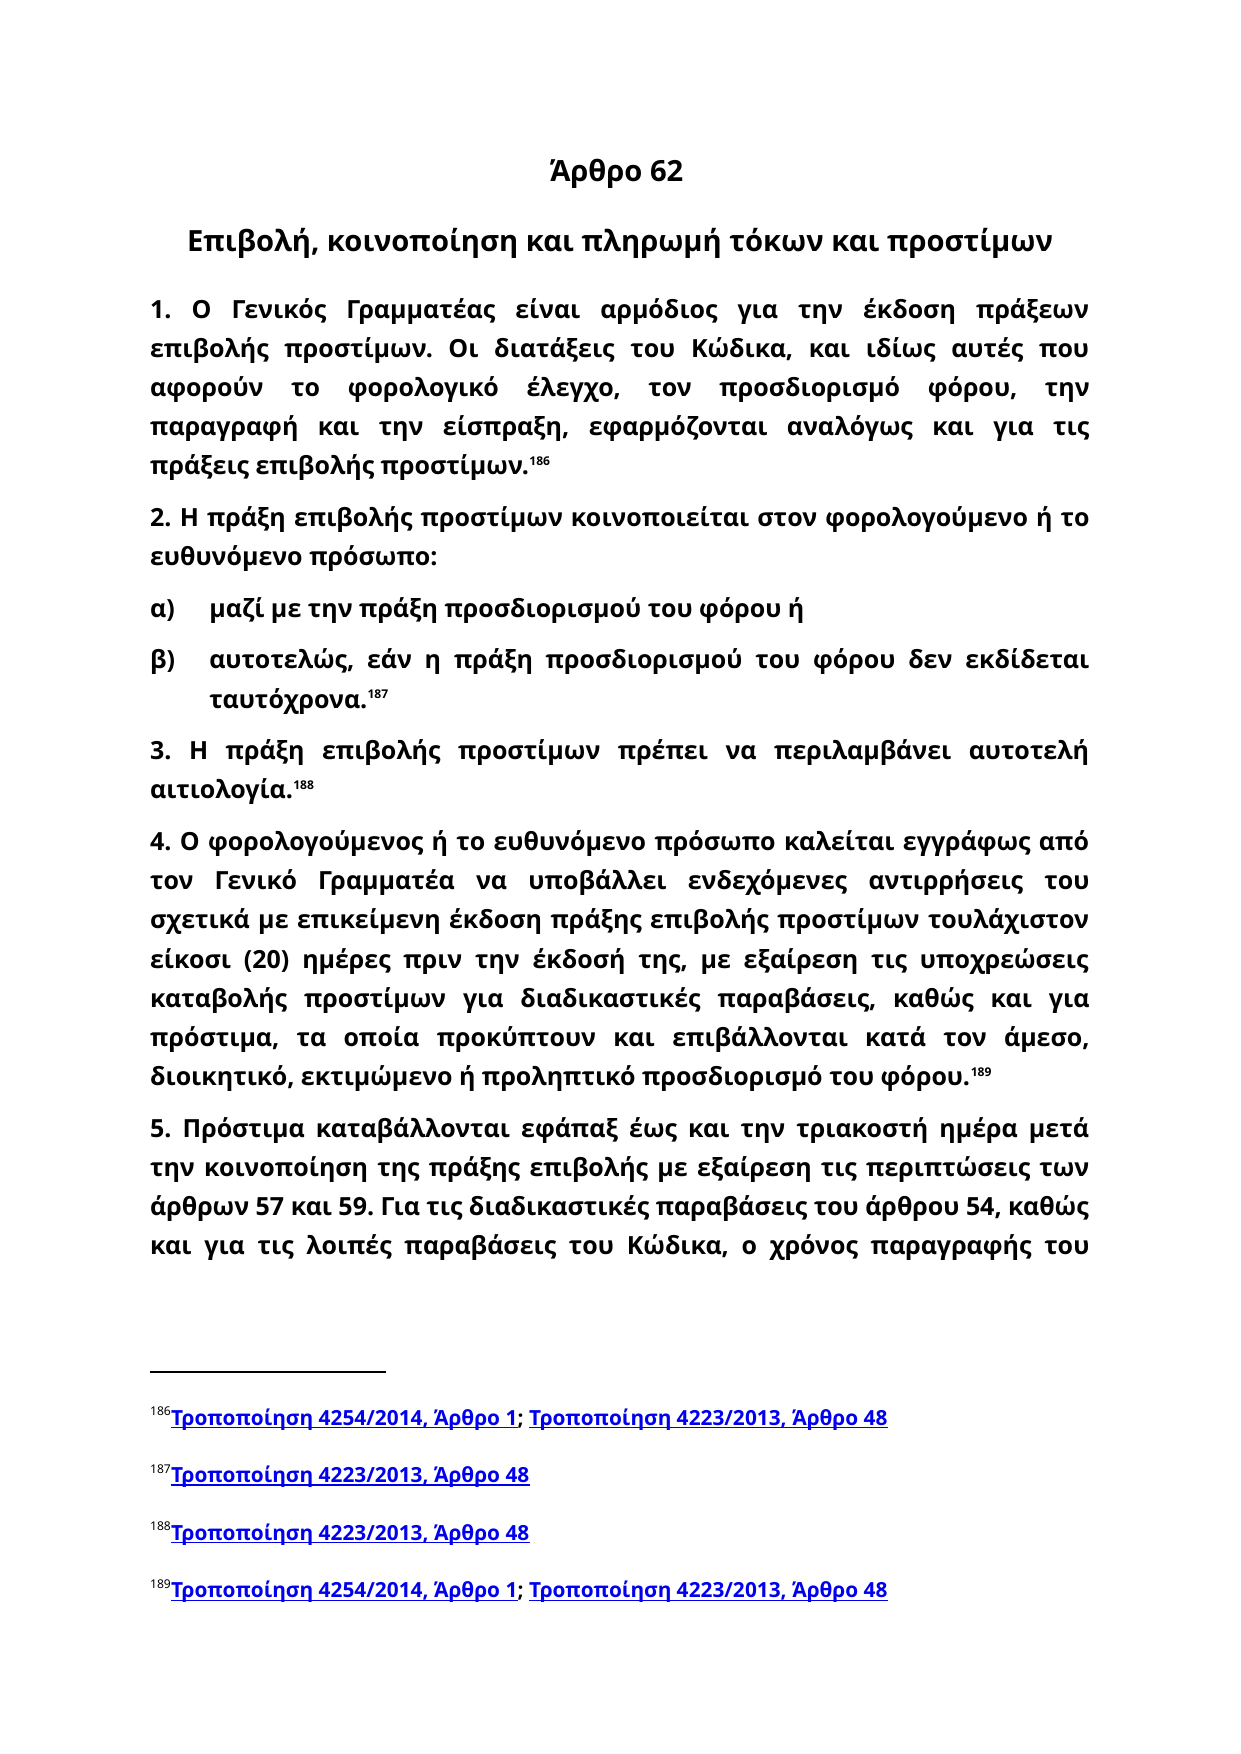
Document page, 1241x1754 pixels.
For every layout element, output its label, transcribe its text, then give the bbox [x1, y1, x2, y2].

list β) αυτοτελώς, εάν η πράξη προσδιορισμού του φόρου δεν εκδίδεται ταυτόχρονα. [150, 642, 1090, 715]
text 5. Πρόστιμα καταβάλλονται εφάπαξ έως και την τριακοστή ημέρα μετά την κοινοποίηση της πράξης επιβολής με εξαίρεση τις περιπτώσεις των άρθρων 57 και 59. Για τις διαδικαστικές παραβάσεις του άρθρου 54, καθώς και για τις λοιπές παραβάσεις του Κώδικα, ο χρόνος παραγραφής του [150, 1110, 1090, 1262]
text 2. Η πράξη επιβολής προστίμων κοινοποιείται στον φορολογούμενο ή το ευθυνόμενο πρόσωπο: [150, 499, 1090, 573]
text 3. Η πράξη επιβολής προστίμων πρέπει να περιλαμβάνει αυτοτελή αιτιολογία. [150, 733, 1090, 806]
text Τροποποίηση 4254/2014, Άρθρο 1; Τροποποίηση 4223/2013, Άρθρο 48 [150, 1576, 1090, 1604]
text Τροποποίηση 4254/2014, Άρθρο 1; Τροποποίηση 4223/2013, Άρθρο 48 [150, 1403, 1090, 1431]
list α) μαζί με την πράξη προσδιορισμού του φόρου ή [150, 590, 1090, 624]
text 1. Ο Γενικός Γραμματέας είναι αρμόδιος για την έκδοση πράξεων επιβολής προστίμων. Οι διατάξεις του Κώδικα, και ιδίως αυτές που αφορούν το φορολογικό έλεγχο, τον προσδιορισμό φόρου, την παραγραφή και την είσπραξη, εφαρμόζονται αναλόγως και για τις πράξεις επιβολής προστίμων. [150, 291, 1090, 482]
text 4. Ο φορολογούμενος ή το ευθυνόμενο πρόσωπο καλείται εγγράφως από τον Γενικό Γραμματέα να υποβάλλει ενδεχόμενες αντιρρήσεις του σχετικά με επικείμενη έκδοση πράξης επιβολής προστίμων τουλάχιστον είκοσι (20) ημέρες πριν την έκδοσή της, με εξαίρεση τις υποχρεώσεις καταβολής προστίμων για διαδικαστικές παραβάσεις, καθώς και για πρόστιμα, τα οποία προκύπτουν και επιβάλλονται κατά τον άμεσο, διοικητικό, εκτιμώμενο ή προληπτικό προσδιορισμό του φόρου. [150, 824, 1090, 1093]
subtitle Άρθρο 62 [150, 150, 1090, 190]
text Τροποποίηση 4223/2013, Άρθρο 48 [150, 1518, 1090, 1546]
text Τροποποίηση 4223/2013, Άρθρο 48 [150, 1460, 1090, 1489]
subtitle Επιβολή, κοινοποίηση και πληρωμή τόκων και προστίμων [150, 221, 1090, 260]
